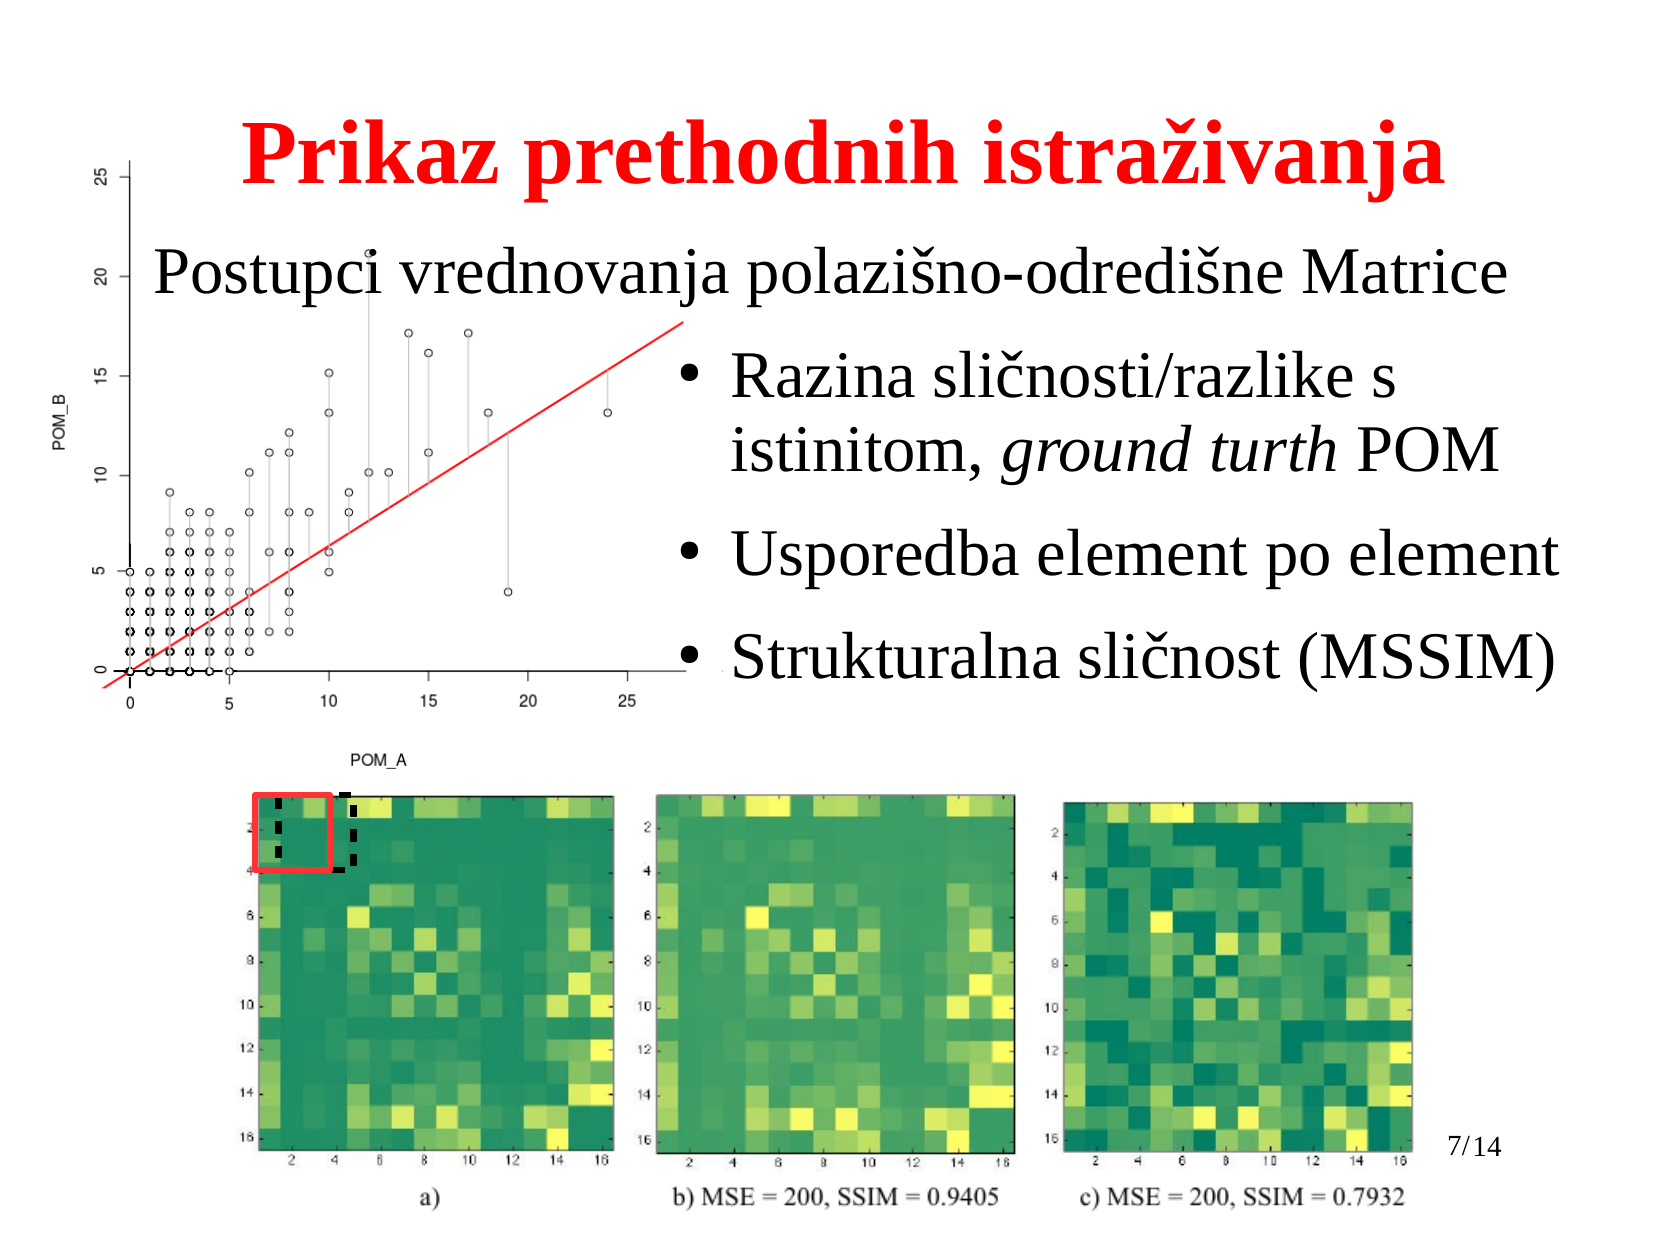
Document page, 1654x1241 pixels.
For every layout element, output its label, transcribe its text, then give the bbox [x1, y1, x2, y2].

list Postupci vrednovanja polazišno-odredišne Matrice Razina sličnosti/razlike s istinitom, ground turth POM Usporedba element po element Strukturalna sličnost (MSSIM) [60, 234, 1606, 916]
title Prikaz prethodnih istraživanja [82, 49, 1571, 234]
picture [27, 140, 82, 775]
picture [225, 777, 1426, 1216]
